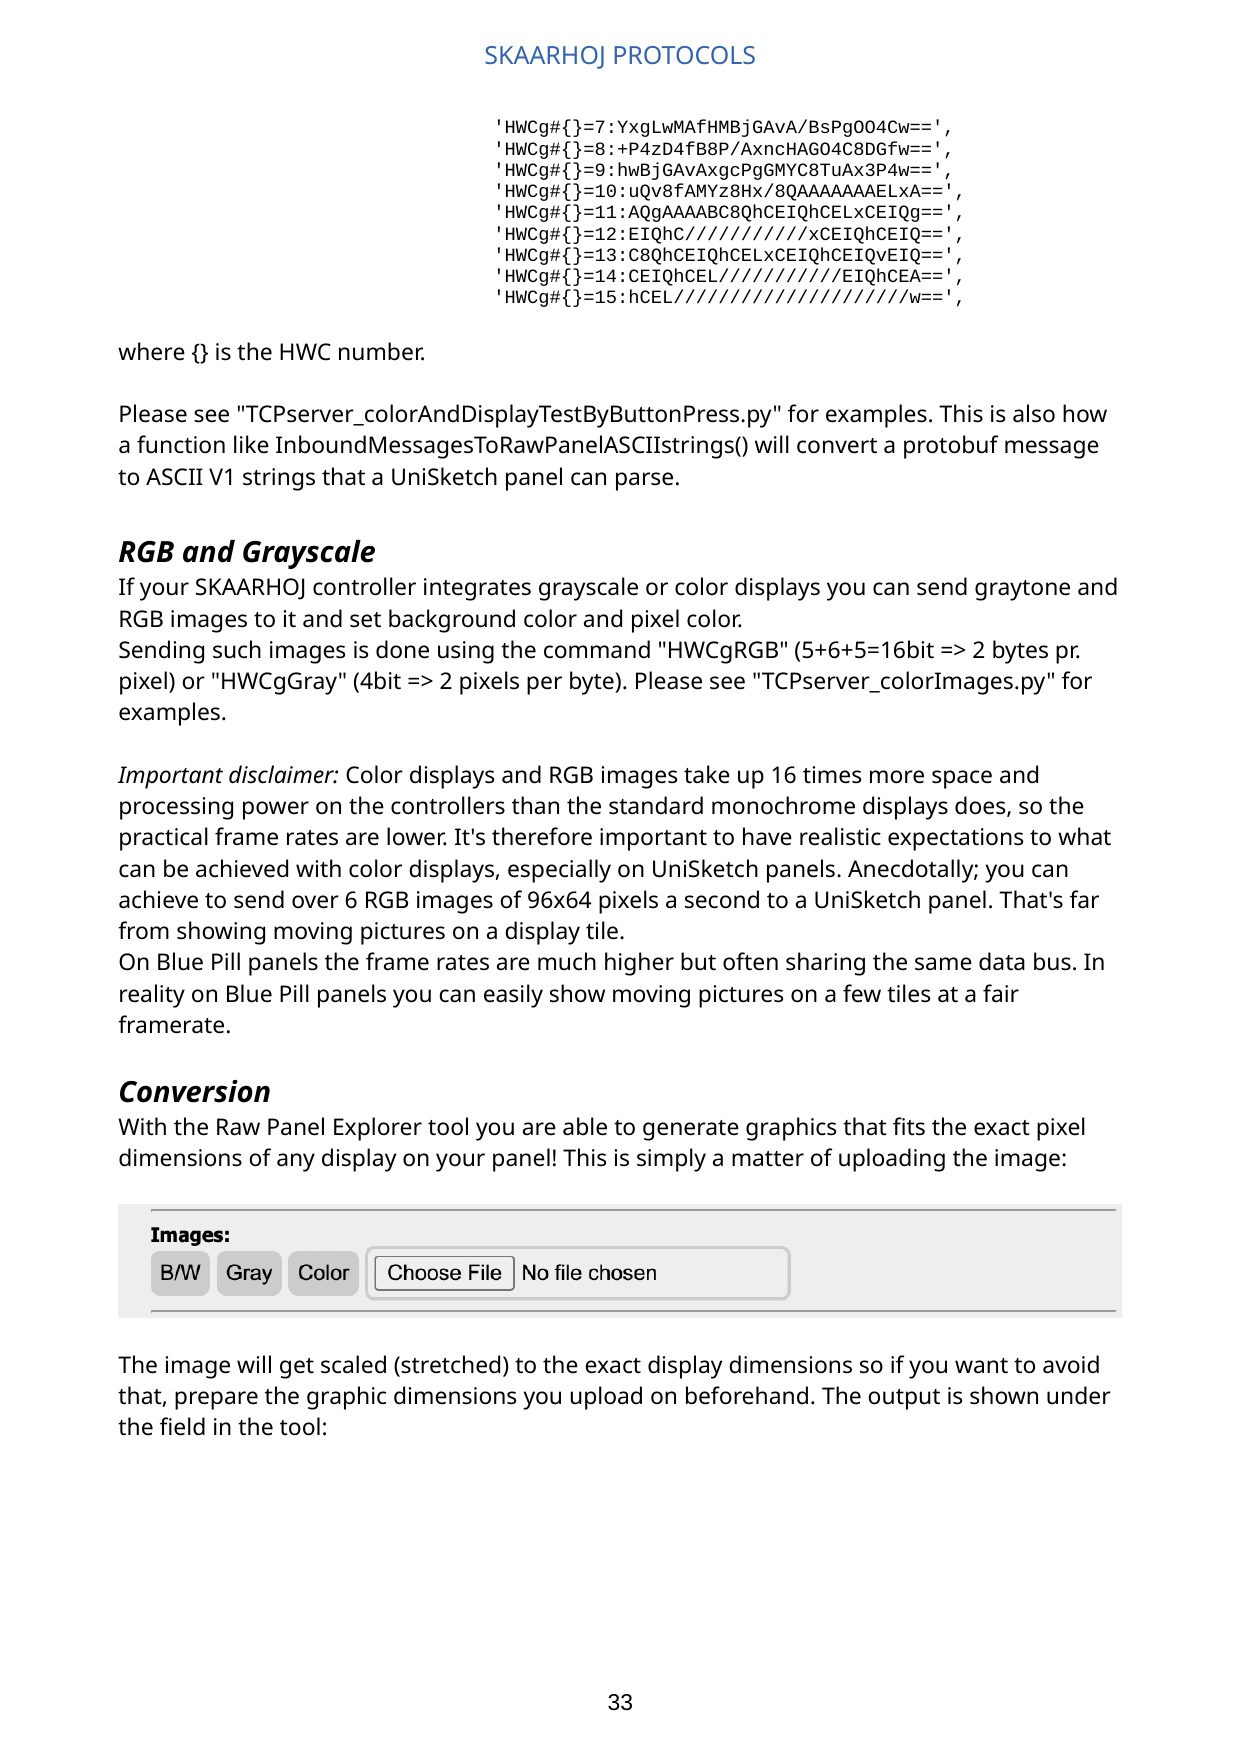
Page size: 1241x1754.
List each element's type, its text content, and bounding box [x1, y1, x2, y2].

text 'HWCg#{}=8:+P4zD4fB8P/AxncHAGO4C8DGfw==', [118, 139, 1122, 161]
text 'HWCg#{}=14:CEIQhCEL///////////EIQhCEA==', [118, 267, 1122, 288]
picture [118, 1204, 1123, 1318]
text where {} is the HWC number. [118, 336, 1122, 367]
text 'HWCg#{}=9:hwBjGAvAxgcPgGMYC8TuAx3P4w==', [118, 161, 1122, 182]
subtitle Conversion [118, 1071, 1122, 1111]
text Important disclaimer: Color displays and RGB images take up 16 times more space and processing power on the controllers than the standard monochrome displays does, so the practical frame rates are lower. It's therefore important to have realistic expectations to what can be achieved with color displays, especially on UniSketch panels. Anecdotally; you can achieve to send over 6 RGB images of 96x64 pixels a second to a UniSketch panel. That's far from showing moving pictures on a display tile. [118, 759, 1122, 946]
text 'HWCg#{}=12:EIQhC///////////xCEIQhCEIQ==', [118, 224, 1122, 246]
text 'HWCg#{}=11:AQgAAAABC8QhCEIQhCELxCEIQg==', [118, 203, 1122, 224]
text Please see "TCPserver_colorAndDisplayTestByButtonPress.py" for examples. This is also how a function like InboundMessagesToRawPanelASCIIstrings() will convert a protobuf message to ASCII V1 strings that a UniSketch panel can parse. [118, 398, 1122, 492]
text On Blue Pill panels the frame rates are much higher but often sharing the same data bus. In reality on Blue Pill panels you can easily show moving pictures on a few tiles at a fair framerate. [118, 946, 1122, 1040]
text 'HWCg#{}=10:uQv8fAMYz8Hx/8QAAAAAAAELxA==', [118, 182, 1122, 203]
subtitle RGB and Grayscale [118, 532, 1122, 571]
text If your SKAARHOJ controller integrates grayscale or color displays you can send graytone and RGB images to it and set background color and pixel color. [118, 571, 1122, 634]
text 'HWCg#{}=15:hCEL/////////////////////w==', [118, 288, 1122, 309]
text 'HWCg#{}=7:YxgLwMAfHMBjGAvA/BsPgOO4Cw==', [118, 118, 1122, 139]
text Sending such images is done using the command "HWCgRGB" (5+6+5=16bit => 2 bytes pr. pixel) or "HWCgGray" (4bit => 2 pixels per byte). Please see "TCPserver_colorImages.py" for examples. [118, 634, 1122, 728]
text The image will get scaled (stretched) to the exact display dimensions so if you want to avoid that, prepare the graphic dimensions you upload on beforehand. The output is shown under the field in the tool: [118, 1349, 1122, 1442]
text 'HWCg#{}=13:C8QhCEIQhCELxCEIQhCEIQvEIQ==', [118, 246, 1122, 267]
text With the Raw Panel Explorer tool you are able to generate graphics that fits the exact pixel dimensions of any display on your panel! This is simply a matter of uploading the image: [118, 1111, 1122, 1173]
